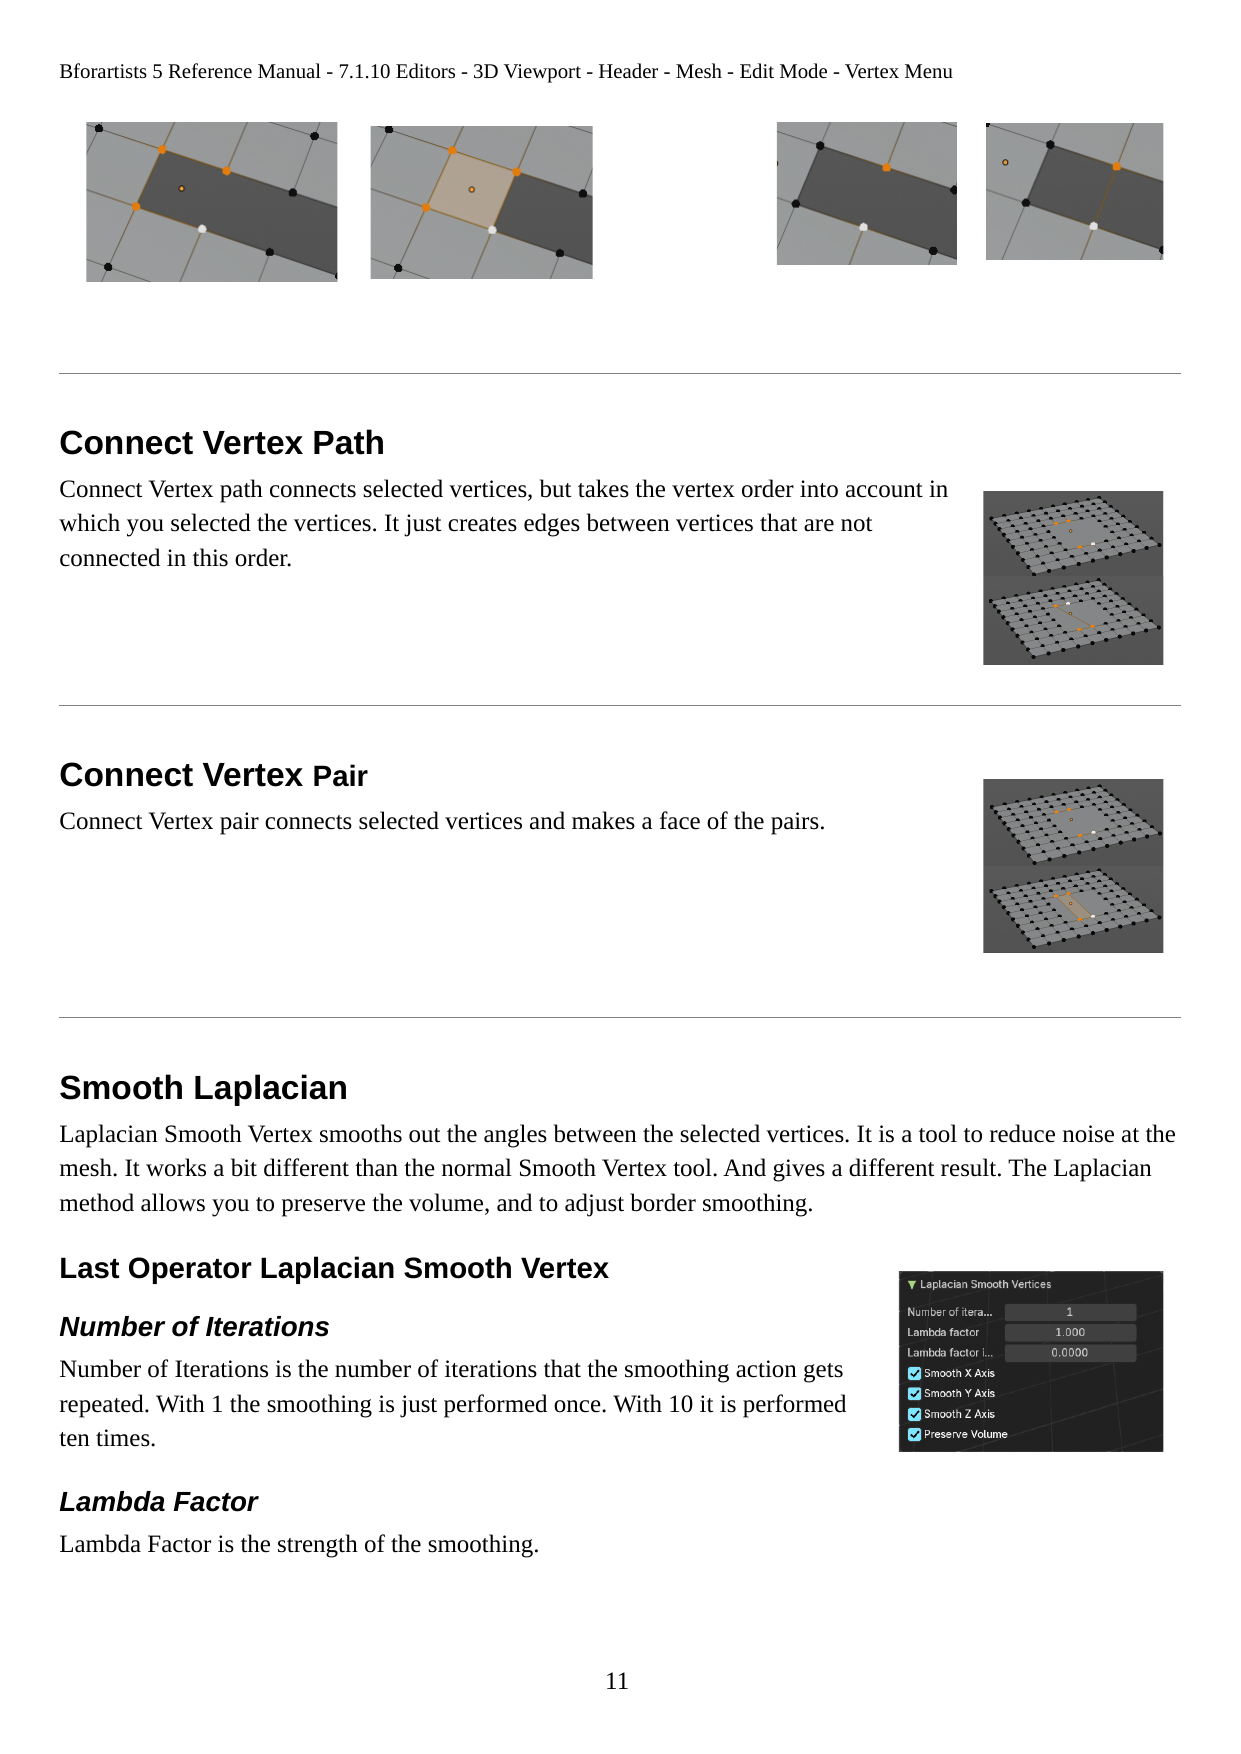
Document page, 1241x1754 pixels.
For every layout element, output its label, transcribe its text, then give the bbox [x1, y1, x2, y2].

subtitle Connect Vertex Pair [59, 755, 1181, 794]
picture [898, 1271, 1164, 1452]
text Lambda Factor is the strength of the smoothing. [59, 1529, 1181, 1558]
subtitle Last Operator Laplacian Smooth Vertex [59, 1251, 1181, 1285]
picture [776, 122, 957, 265]
text Number of Iterations is the number of iterations that the smoothing action gets repeated. With 1 the smoothing is just performed once. With 10 it is performed ten times. [59, 1354, 898, 1452]
picture [370, 126, 593, 279]
text Laplacian Smooth Vertex smooths out the angles between the selected vertices. It is a tool to reduce noise at the mesh. It works a bit different than the normal Smooth Vertex tool. And gives a different result. The Laplacian method allows you to preserve the volume, and to adjust border smoothing. [59, 1119, 1181, 1216]
subtitle [1164, 1310, 1181, 1342]
picture [86, 122, 338, 282]
subtitle Lambda Factor [59, 1485, 1181, 1517]
picture [983, 779, 1164, 953]
subtitle Smooth Laplacian [59, 1068, 1181, 1106]
picture [986, 123, 1164, 260]
subtitle Connect Vertex Path [59, 423, 1181, 462]
picture [983, 491, 1164, 665]
text Connect Vertex pair connects selected vertices and makes a face of the pairs. [59, 806, 983, 835]
text Connect Vertex path connects selected vertices, but takes the vertex order into account in which you selected the vertices. It just creates edges between vertices that are not connected in this order. [59, 474, 1181, 572]
subtitle Number of Iterations [59, 1310, 898, 1342]
